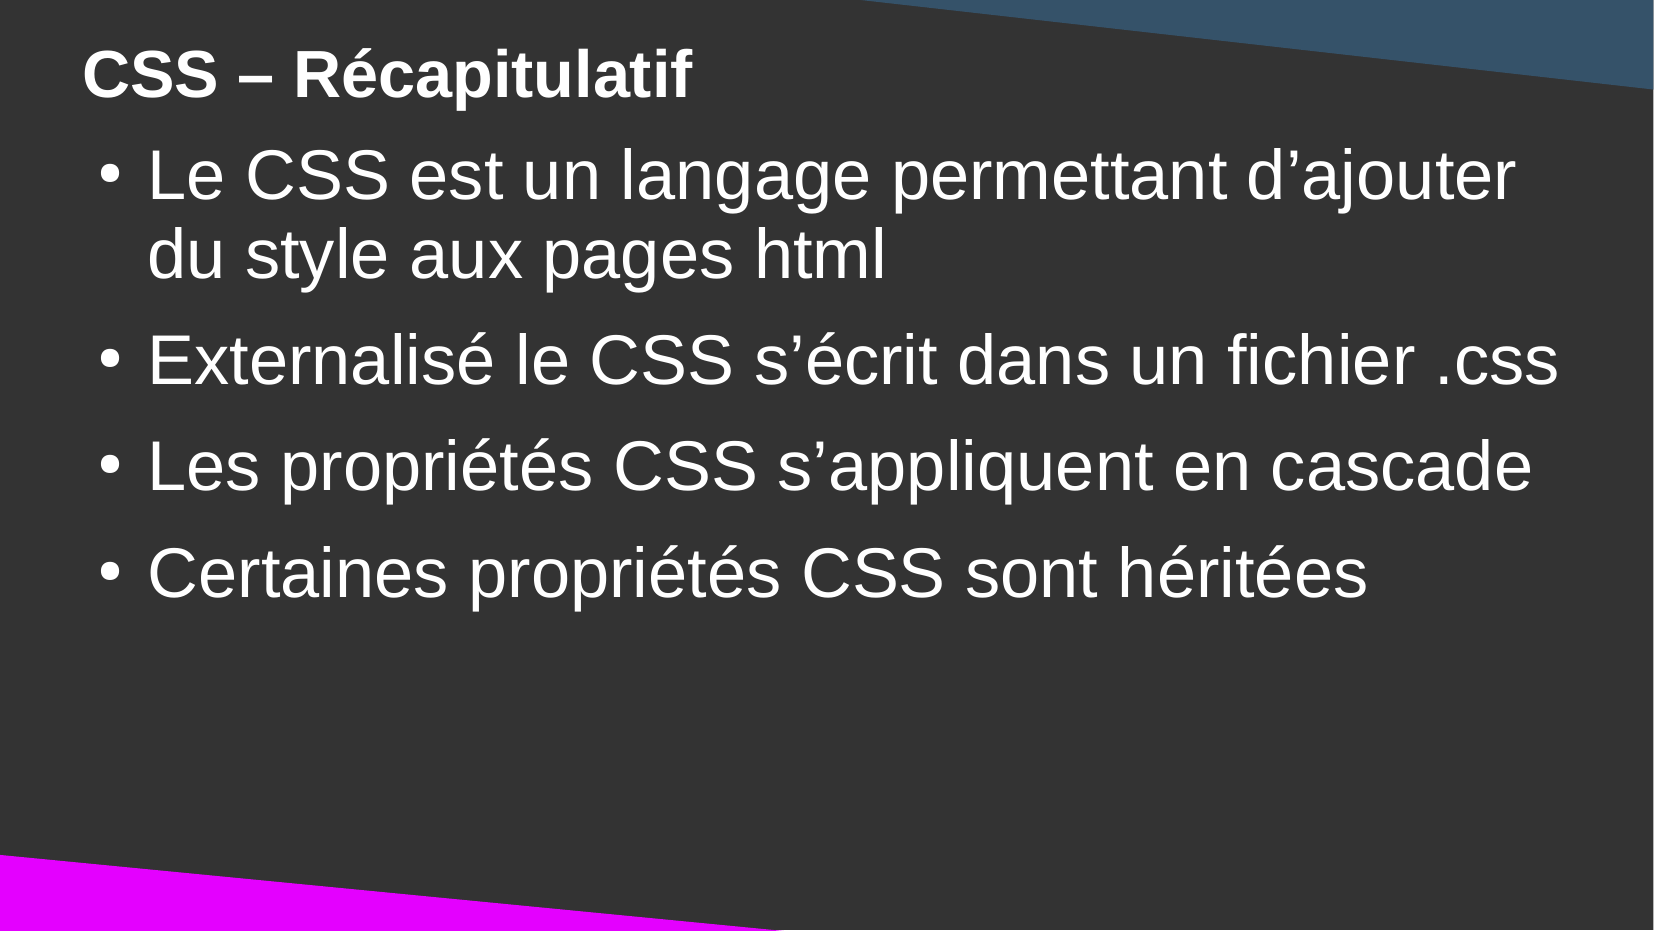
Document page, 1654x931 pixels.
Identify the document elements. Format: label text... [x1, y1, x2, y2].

text_box [0, 854, 784, 931]
list Le CSS est un langage permettant d’ajouter du style aux pages html Externalisé le CSS s’écrit dans un fichier .css Les propriétés CSS s’appliquent en cascade Certaines propriétés CSS sont héritées [80, 135, 1605, 621]
title CSS – Récapitulatif [82, 37, 1571, 114]
text_box [860, 0, 1654, 90]
